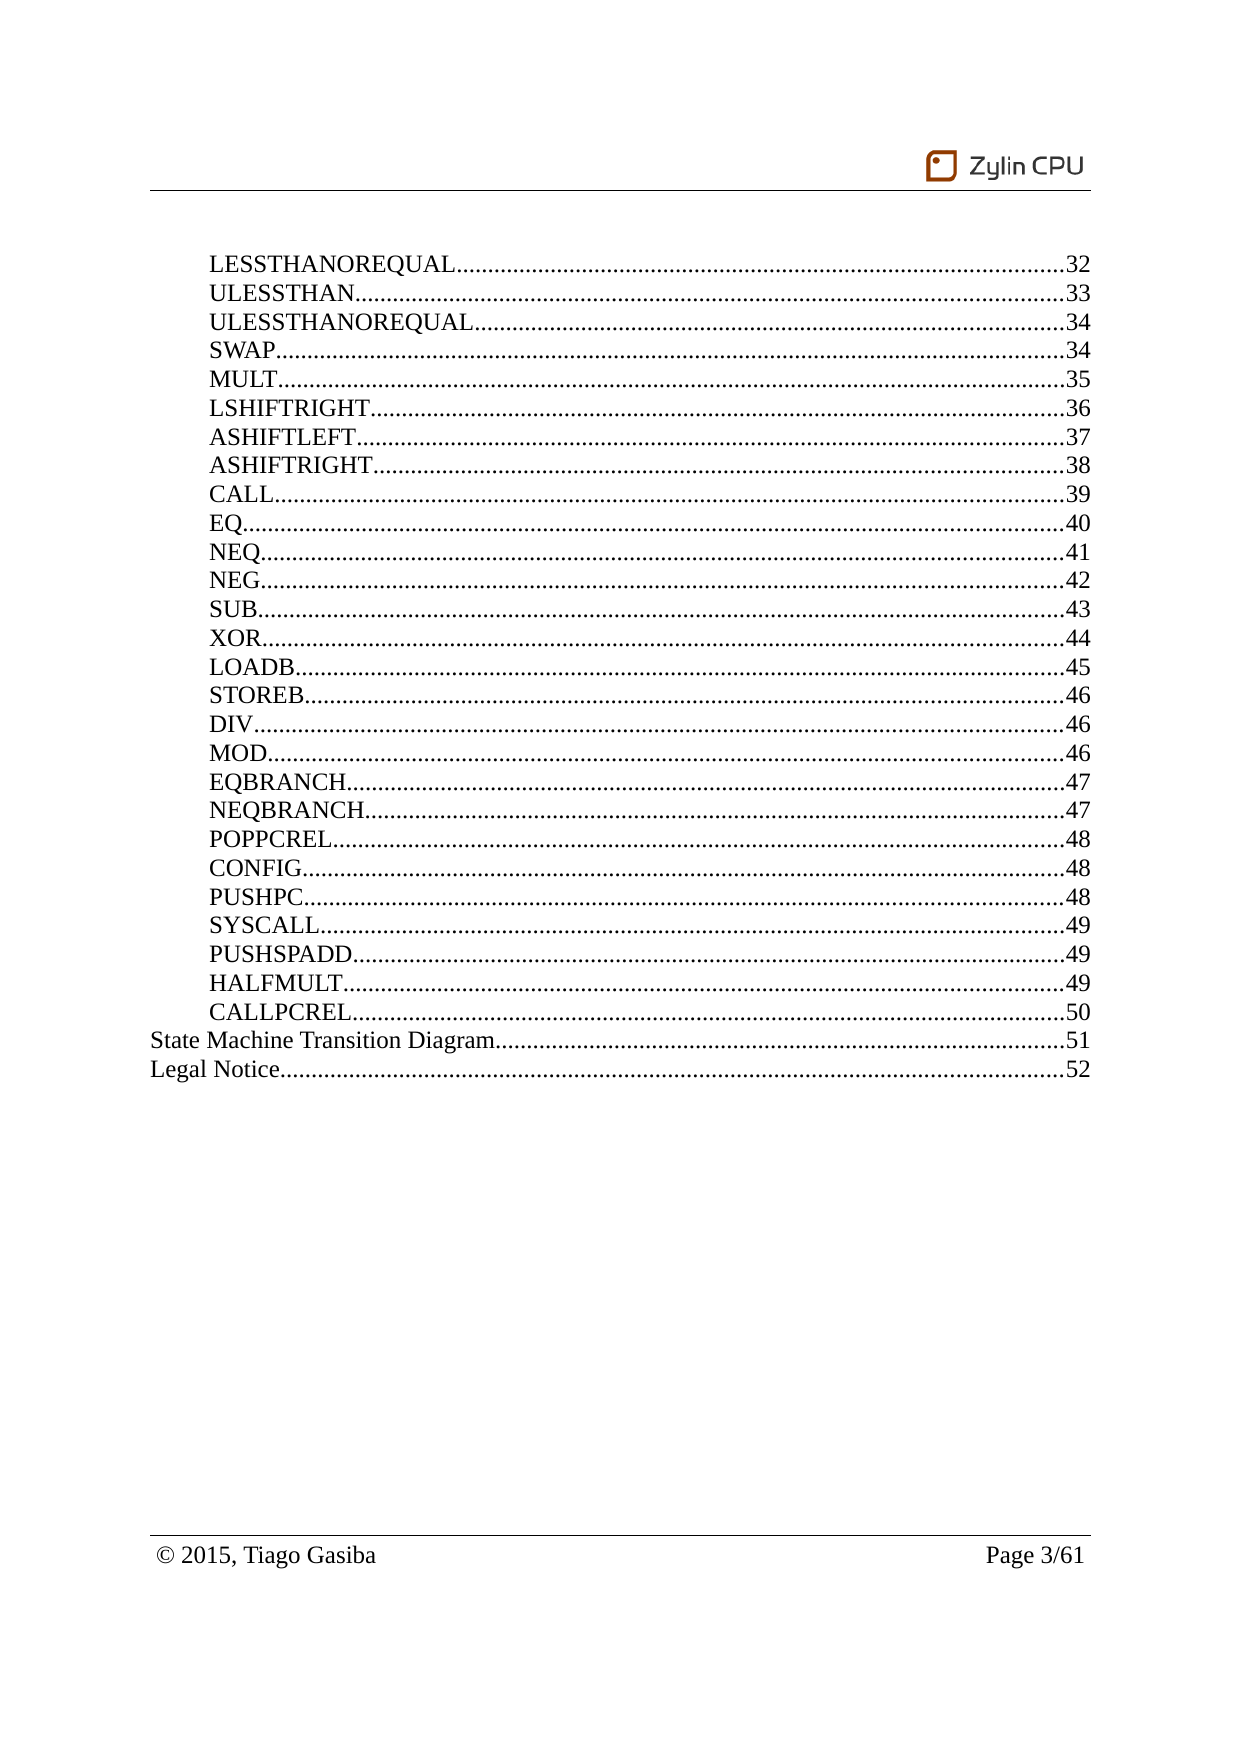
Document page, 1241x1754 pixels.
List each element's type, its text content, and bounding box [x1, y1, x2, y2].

text CALLPCREL 50 [209, 997, 1091, 1025]
text SYSCALL 49 [209, 910, 1091, 939]
picture [922, 148, 1151, 185]
text EQBRANCH 47 [209, 767, 1091, 795]
text ULESSTHAN 33 [209, 278, 1091, 307]
text SWAP 34 [209, 335, 1091, 364]
text LSHIFTRIGHT 36 [209, 393, 1091, 422]
text XOR 44 [209, 623, 1091, 652]
text HALFMULT 49 [209, 968, 1091, 997]
text ASHIFTRIGHT 38 [209, 450, 1091, 479]
text SUB 43 [209, 594, 1091, 623]
text PUSHPC 48 [209, 882, 1091, 910]
text NEQBRANCH 47 [209, 795, 1091, 824]
text Legal Notice 52 [150, 1054, 1091, 1083]
text POPPCREL 48 [209, 824, 1091, 853]
text PUSHSPADD 49 [209, 939, 1091, 968]
text EQ 40 [209, 508, 1091, 537]
text MOD 46 [209, 738, 1091, 767]
text ULESSTHANOREQUAL 34 [209, 307, 1091, 335]
text NEQ 41 [209, 537, 1091, 565]
text State Machine Transition Diagram 51 [150, 1025, 1091, 1054]
text STOREB 46 [209, 680, 1091, 709]
text LOADB 45 [209, 652, 1091, 680]
text MULT 35 [209, 364, 1091, 393]
text ASHIFTLEFT 37 [209, 422, 1091, 450]
text CONFIG 48 [209, 853, 1091, 882]
text CALL 39 [209, 479, 1091, 508]
text DIV 46 [209, 709, 1091, 738]
text NEG 42 [209, 565, 1091, 594]
text LESSTHANOREQUAL 32 [209, 249, 1091, 278]
